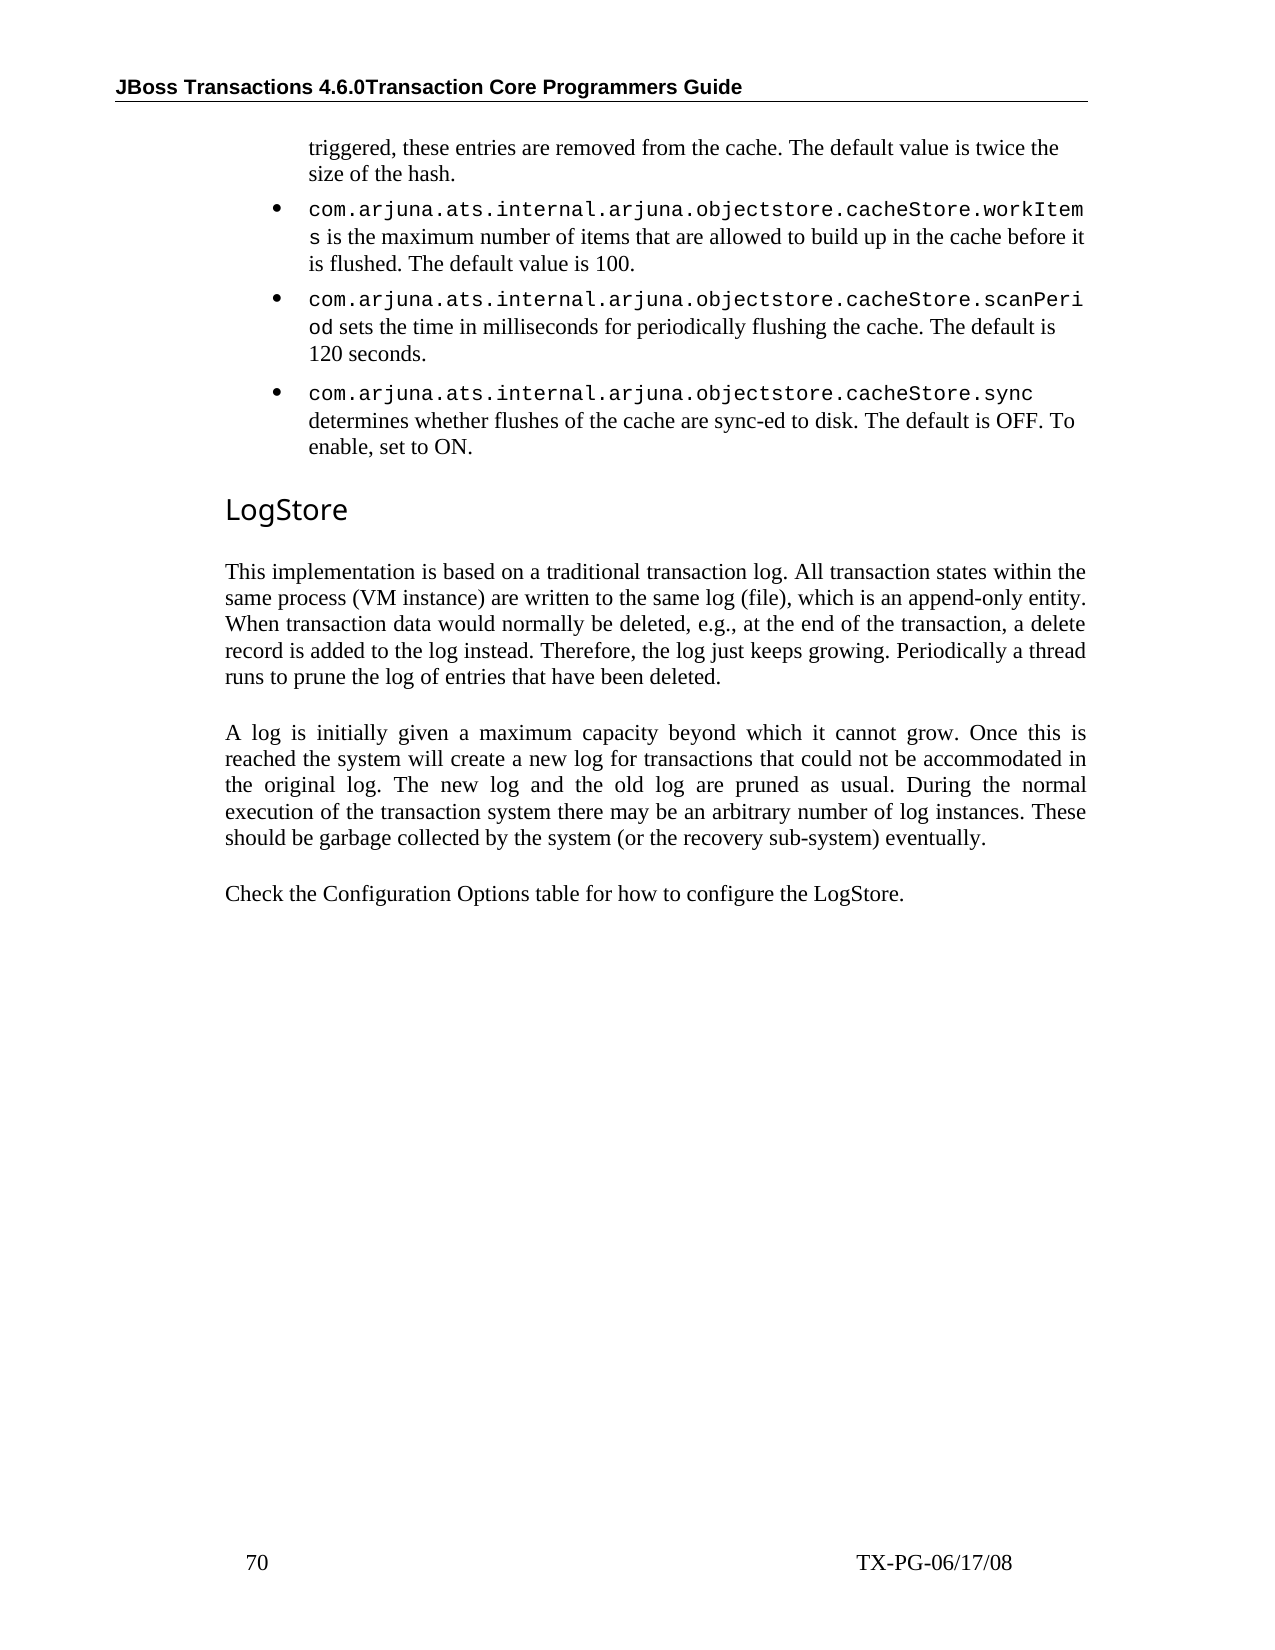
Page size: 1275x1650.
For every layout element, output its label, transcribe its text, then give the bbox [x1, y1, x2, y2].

text A log is initially given a maximum capacity beyond which it cannot grow. Once this is reached the system will create a new log for transactions that could not be accommodated in the original log. The new log and the old log are pruned as usual. During the normal execution of the transaction system there may be an arbitrary number of log instances. These should be garbage collected by the system (or the recovery sub-system) eventually. [225, 719, 1088, 850]
text Check the Configuration Options table for how to configure the LogStore. [225, 879, 1088, 906]
list com.arjuna.ats.internal.arjuna.objectstore.cacheStore.scanPeriod sets the time in milliseconds for periodically flushing the cache. The default is 120 seconds. [273, 289, 1088, 367]
subtitle LogStore [225, 489, 1088, 528]
list triggered, these entries are removed from the cache. The default value is twice the size of the hash. [273, 134, 1088, 187]
list com.arjuna.ats.internal.arjuna.objectstore.cacheStore.workItems is the maximum number of items that are allowed to build up in the cache before it is flushed. The default value is 100. [273, 199, 1088, 277]
list com.arjuna.ats.internal.arjuna.objectstore.cacheStore.sync determines whether flushes of the cache are sync-ed to disk. The default is OFF. To enable, set to ON. [273, 379, 1088, 460]
text This implementation is based on a traditional transaction log. All transaction states within the same process (VM instance) are written to the same log (file), which is an append-only entity. When transaction data would normally be deleted, e.g., at the end of the transaction, a delete record is added to the log instead. Therefore, the log just keeps growing. Periodically a thread runs to prune the log of entries that have been deleted. [225, 558, 1088, 689]
